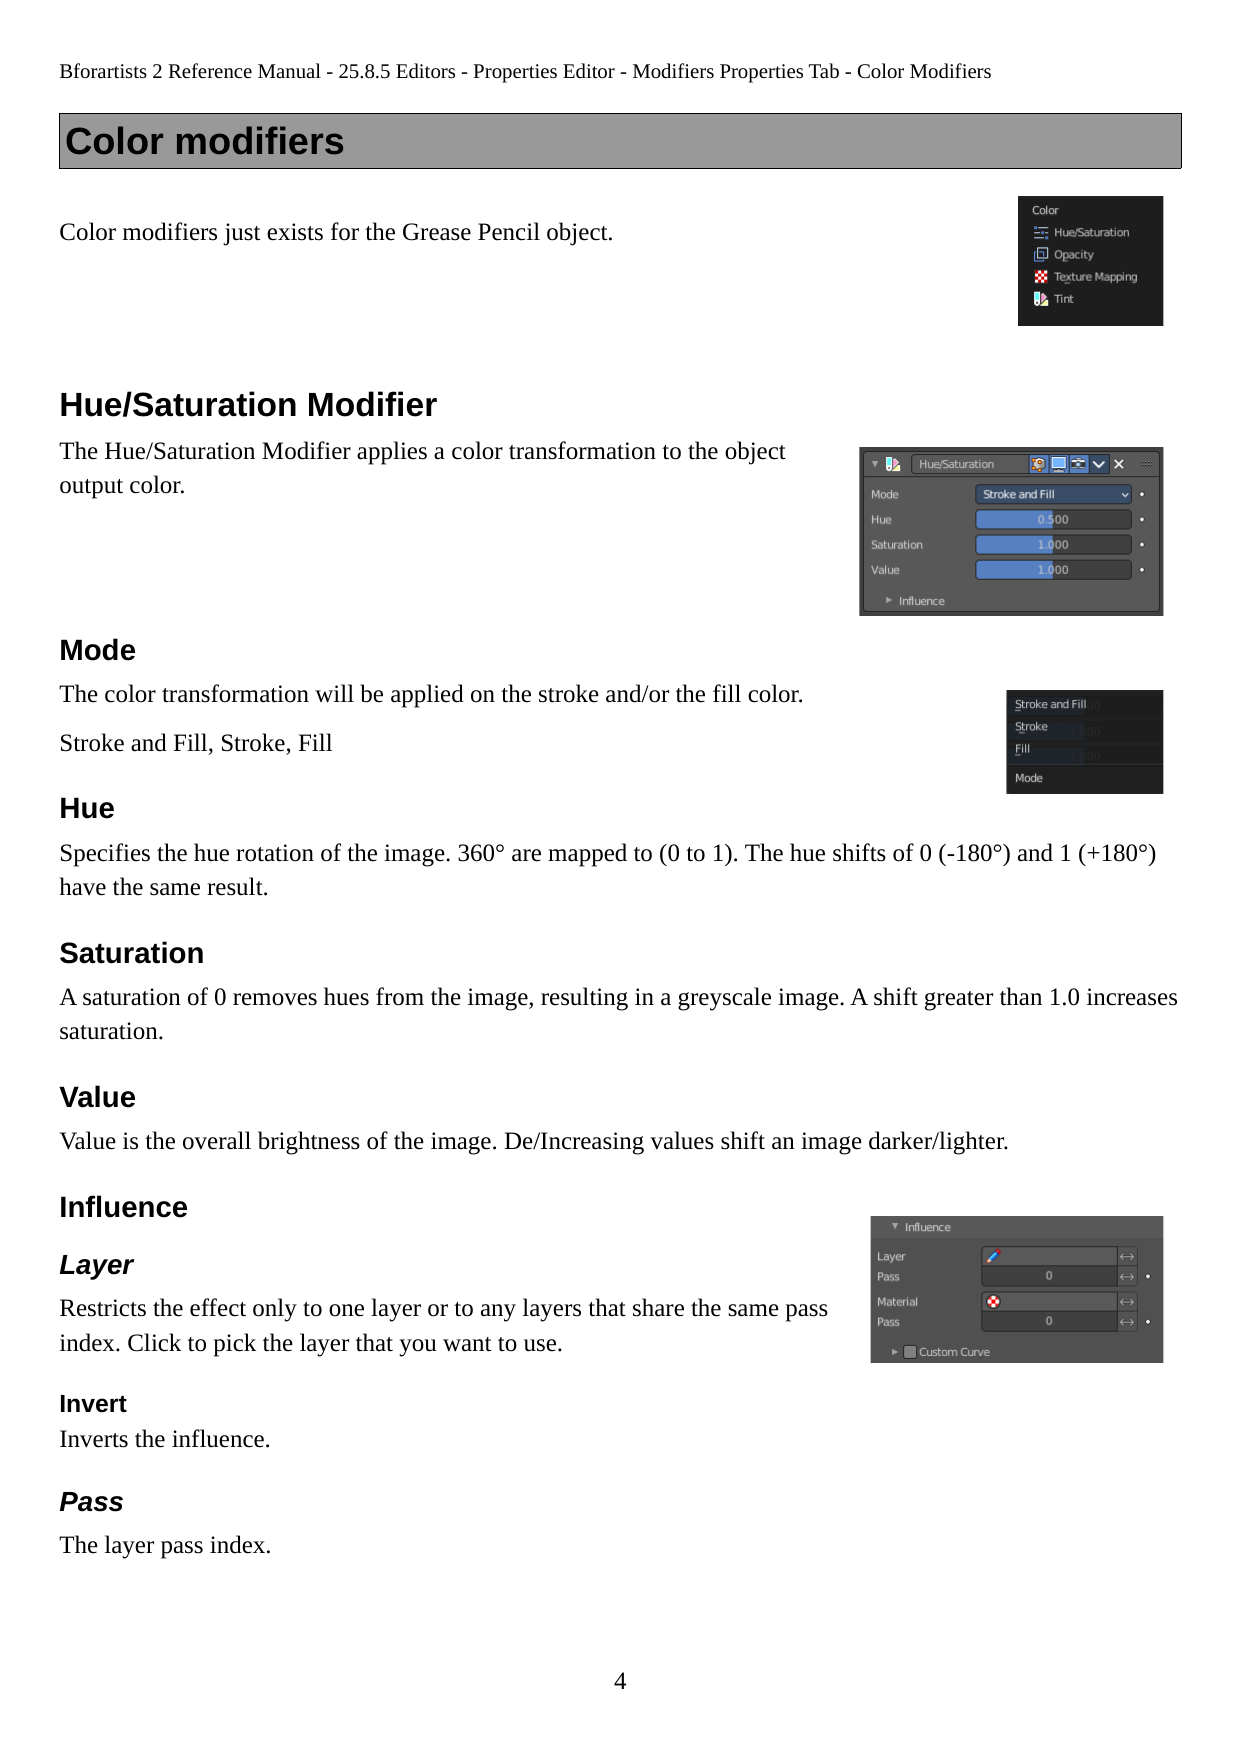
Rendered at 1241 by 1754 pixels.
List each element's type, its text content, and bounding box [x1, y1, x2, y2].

text Stroke and Fill, Stroke, Fill [59, 728, 1006, 756]
picture [1018, 196, 1164, 326]
text Restricts the effect only to one layer or to any layers that share the same pass index. Click to pick the layer that you want to use. [59, 1293, 870, 1356]
table_header Color modifiers [60, 114, 1181, 168]
text The layer pass index. [59, 1530, 1181, 1559]
subtitle Hue/Saturation Modifier [59, 385, 1181, 424]
subtitle Layer [59, 1249, 870, 1281]
subtitle Invert [59, 1389, 1181, 1418]
text Value is the overall brightness of the image. De/Increasing values shift an image darker/lighter. [59, 1126, 1181, 1155]
text The color transformation will be applied on the stroke and/or the fill color. [59, 679, 1181, 707]
subtitle Value [59, 1080, 1181, 1114]
text Inverts the influence. [59, 1424, 1181, 1453]
text A saturation of 0 removes hues from the image, resulting in a greyscale image. A shift greater than 1.0 increases saturation. [59, 982, 1181, 1045]
subtitle Pass [59, 1486, 1181, 1517]
subtitle [1164, 1249, 1181, 1281]
picture [1006, 690, 1164, 794]
text Color modifiers just exists for the Grease Pencil object. [59, 217, 1018, 246]
subtitle Hue [59, 791, 1181, 825]
picture [859, 447, 1164, 616]
text The Hue/Saturation Modifier applies a color transformation to the object output color. [59, 436, 1181, 499]
text Specifies the hue rotation of the image. 360° are mapped to (0 to 1). The hue shifts of 0 (-180°) and 1 (+180°) have the same result. [59, 838, 1181, 901]
subtitle Saturation [59, 936, 1181, 969]
subtitle Mode [59, 632, 1181, 666]
picture [870, 1216, 1164, 1363]
subtitle Influence [59, 1190, 1181, 1224]
